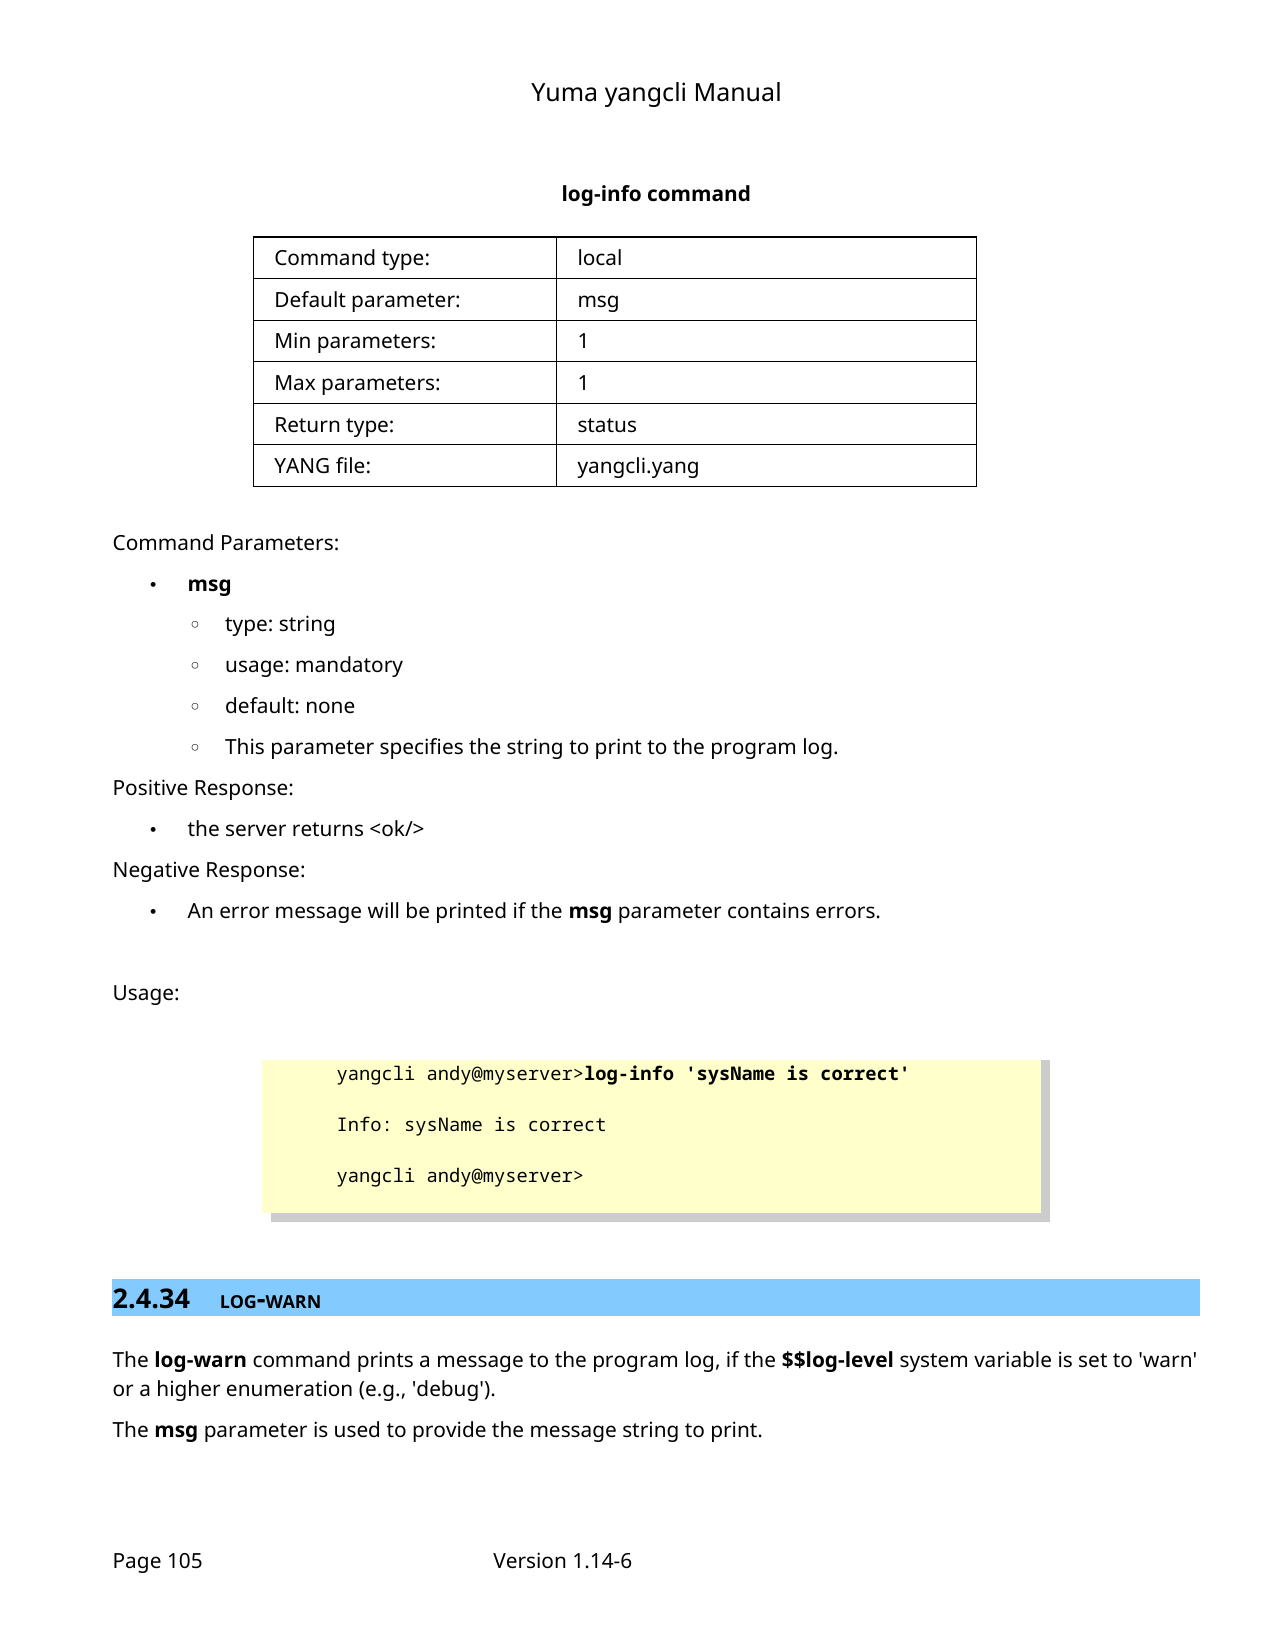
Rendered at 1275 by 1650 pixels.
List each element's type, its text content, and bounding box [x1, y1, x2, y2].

table_cell yangcli.yang [557, 445, 976, 486]
table_cell msg [557, 279, 976, 319]
text Command Parameters: [112, 528, 1200, 556]
list msg [150, 569, 1200, 597]
text Positive Response: [112, 773, 1200, 802]
list the server returns <ok/> [150, 814, 1200, 843]
list This parameter specifies the string to print to the program log. [187, 732, 1200, 761]
subtitle log-info command [127, 179, 1185, 208]
table_cell 1 [557, 362, 976, 403]
list type: string [187, 609, 1200, 638]
text Info: sysName is correct [262, 1111, 1041, 1136]
text The msg parameter is used to provide the message string to print. [112, 1415, 1200, 1443]
subtitle log-warn [112, 1279, 1200, 1316]
table_cell Max parameters: [254, 362, 556, 403]
list usage: mandatory [187, 651, 1200, 679]
table_cell 1 [557, 321, 976, 361]
table_cell YANG file: [254, 445, 556, 486]
table_header Command type: [254, 238, 556, 278]
list An error message will be printed if the msg parameter contains errors. [150, 896, 1200, 924]
text The log-warn command prints a message to the program log, if the $$log-level system variable is set to 'warn' or a higher enumeration (e.g., 'debug'). [112, 1346, 1200, 1402]
text Negative Response: [112, 855, 1200, 884]
table_cell Return type: [254, 404, 556, 444]
table_cell Min parameters: [254, 321, 556, 361]
list default: none [187, 691, 1200, 720]
table_header local [557, 238, 976, 278]
text Usage: [112, 978, 1200, 1006]
table_cell Default parameter: [254, 279, 556, 319]
table_cell status [557, 404, 976, 444]
text yangcli andy@myserver>log-info 'sysName is correct' [262, 1060, 1041, 1085]
text yangcli andy@myserver> [262, 1162, 1041, 1187]
